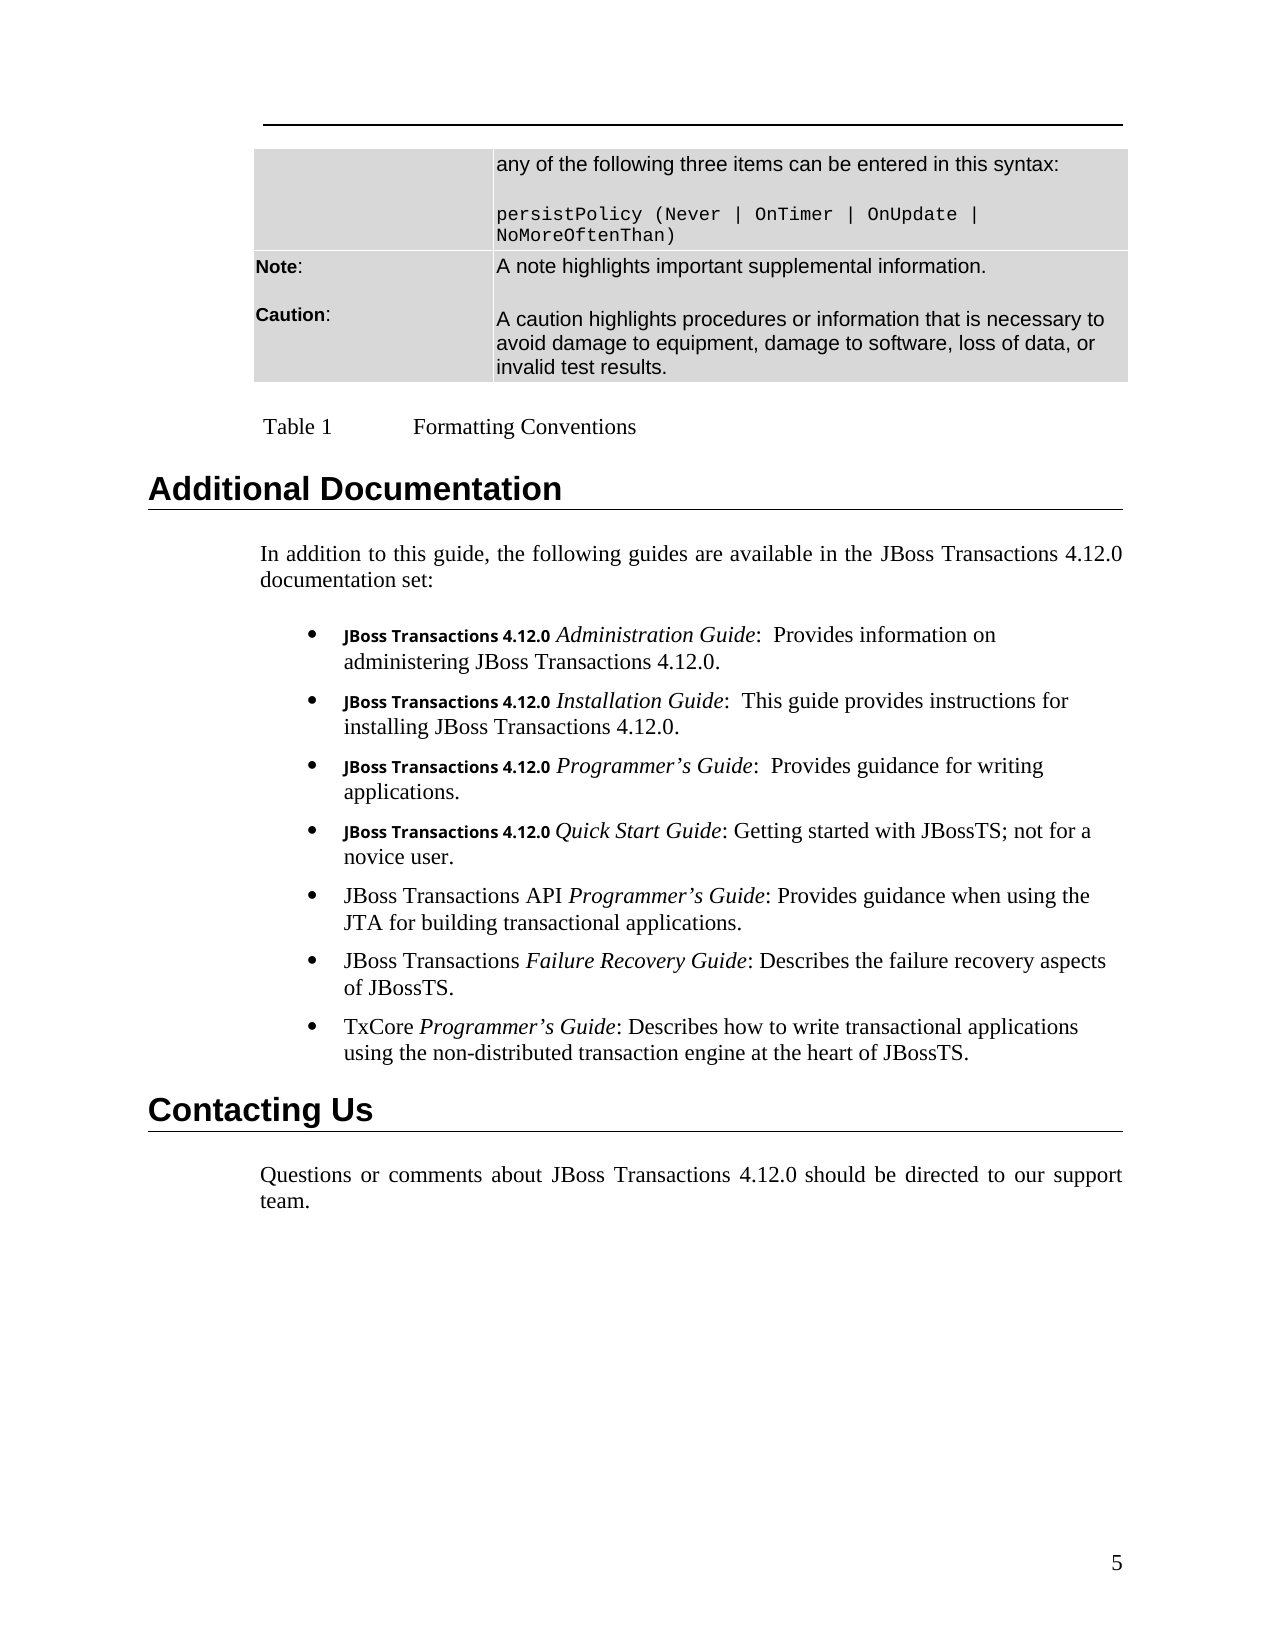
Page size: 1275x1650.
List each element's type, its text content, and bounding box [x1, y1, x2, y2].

table_cell A note highlights important supplemental information. A caution highlights procedures or information that is necessary to avoid damage to equipment, damage to software, loss of data, or invalid test results. [494, 251, 1128, 382]
text In addition to this guide, the following guides are available in the JBoss Transactions 4.10.0 documentation set: [260, 539, 1123, 592]
list JBoss Transactions 4.10.0 Installation Guide: This guide provides instructions for installing JBoss Transactions 4.10.0. [308, 687, 1123, 739]
table_cell Note: Caution: [254, 251, 493, 382]
text Questions or comments about JBoss Transactions 4.10.0 should be directed to our support team. [260, 1161, 1123, 1214]
list JBoss Transactions API Programmer’s Guide: Provides guidance when using the JTA for building transactional applications. [308, 882, 1123, 935]
list JBoss Transactions 4.10.0 Quick Start Guide: Getting started with JBossTS; not for a novice user. [308, 817, 1123, 870]
table_cell any of the following three items can be entered in this syntax: persistPolicy (Never | OnTimer | OnUpdate | NoMoreOftenThan) [494, 149, 1128, 250]
subtitle Contacting Us [148, 1090, 1123, 1131]
list JBoss Transactions Failure Recovery Guide: Describes the failure recovery aspects of JBossTS. [308, 947, 1123, 1000]
table_cell [254, 149, 493, 250]
list TxCore Programmer’s Guide: Describes how to write transactional applications using the non-distributed transaction engine at the heart of JBossTS. [308, 1013, 1123, 1065]
list JBoss Transactions 4.10.0 Administration Guide: Provides information on administering JBoss Transactions 4.10.0. [308, 621, 1123, 674]
text Table 1 Formatting Conventions [263, 413, 1123, 440]
list JBoss Transactions 4.10.0 Programmer’s Guide: Provides guidance for writing applications. [308, 752, 1123, 804]
subtitle Additional Documentation [148, 469, 1123, 509]
